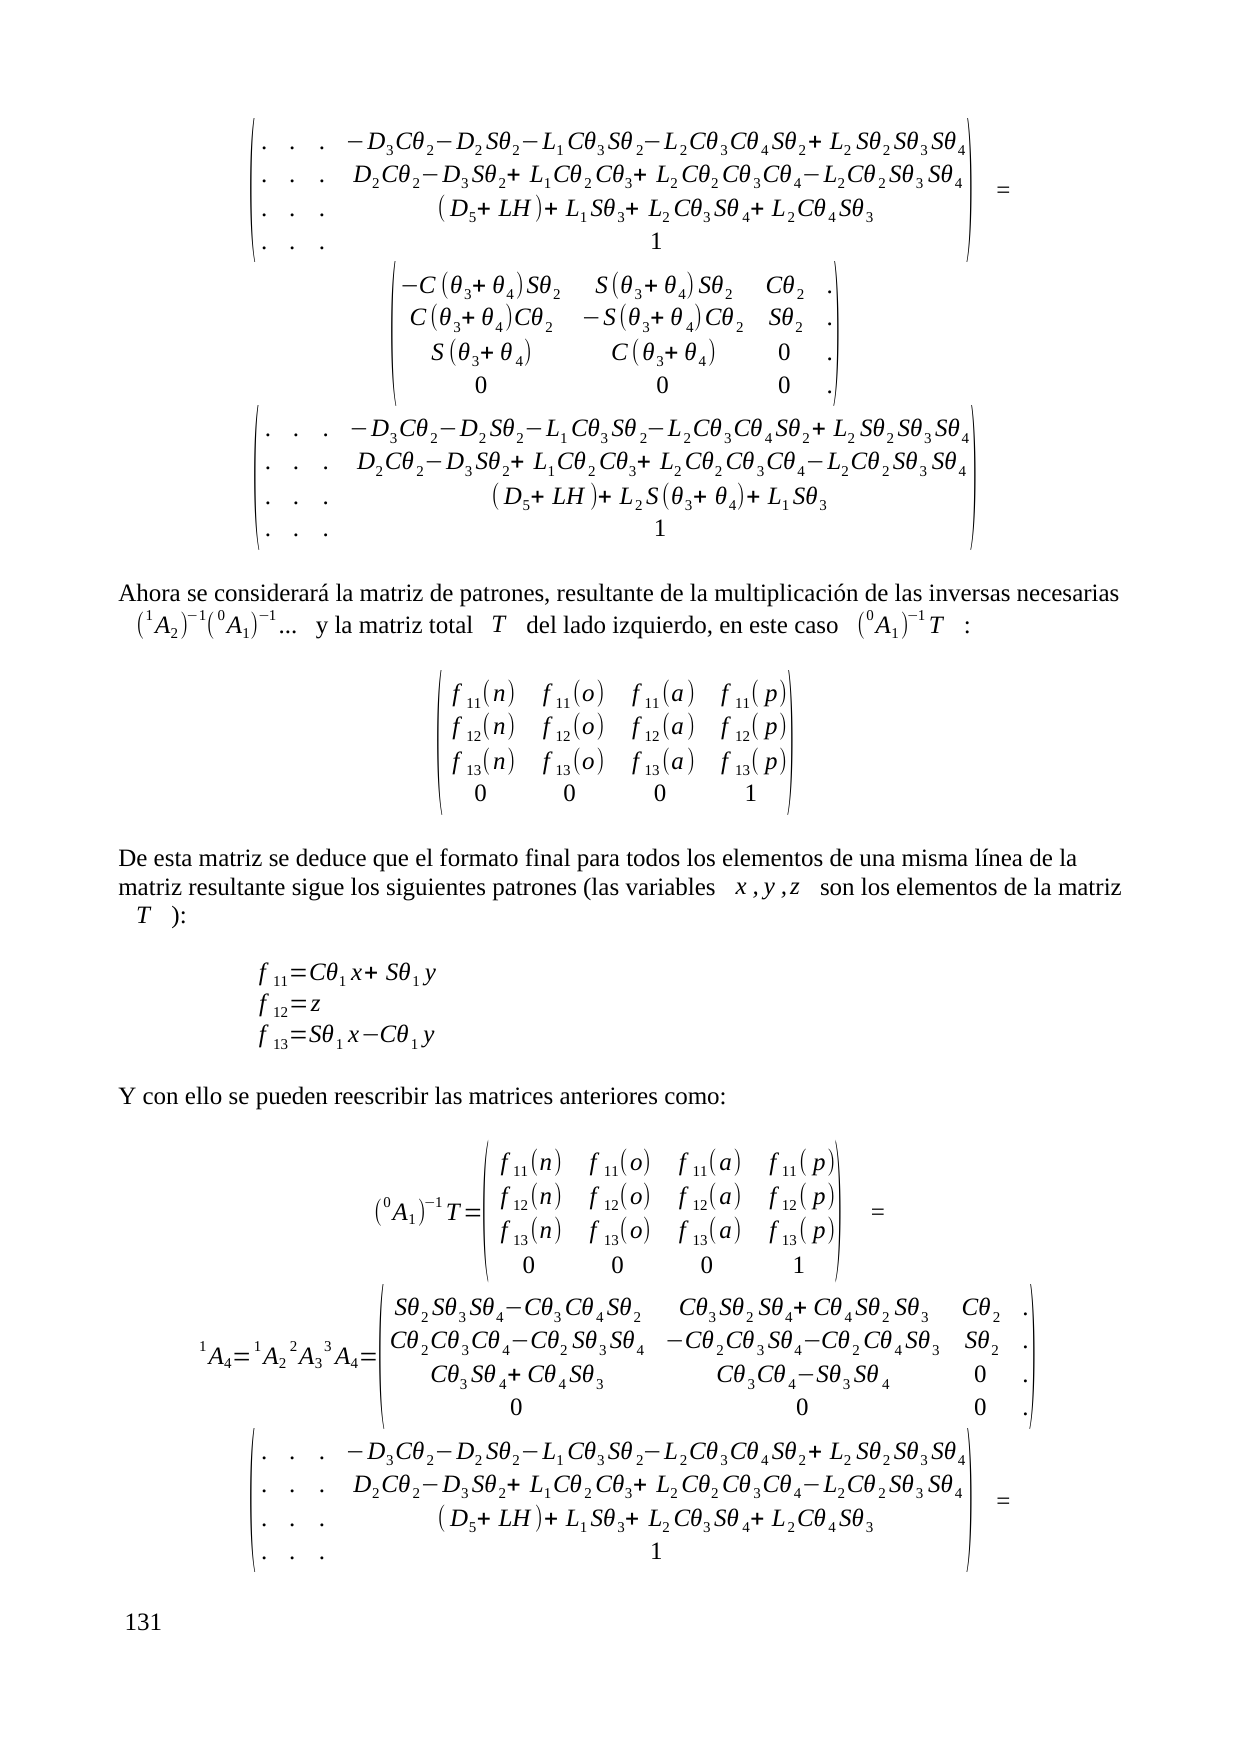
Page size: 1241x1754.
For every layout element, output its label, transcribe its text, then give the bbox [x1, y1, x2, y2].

text = [118, 118, 1122, 262]
text Ahora se considerará la matriz de patrones, resultante de la multiplicación de las inversas necesarias y la matriz totaldel lado izquierdo, en este caso: [118, 578, 1122, 642]
text De esta matriz se deduce que el formato final para todos los elementos de una misma línea de la matriz resultante sigue los siguientes patrones (las variablesson los elementos de la matriz): [118, 843, 1122, 929]
text = [118, 1428, 1122, 1572]
text = [118, 1139, 1122, 1284]
text Y con ello se pueden reescribir las matrices anteriores como: [118, 1081, 1122, 1110]
